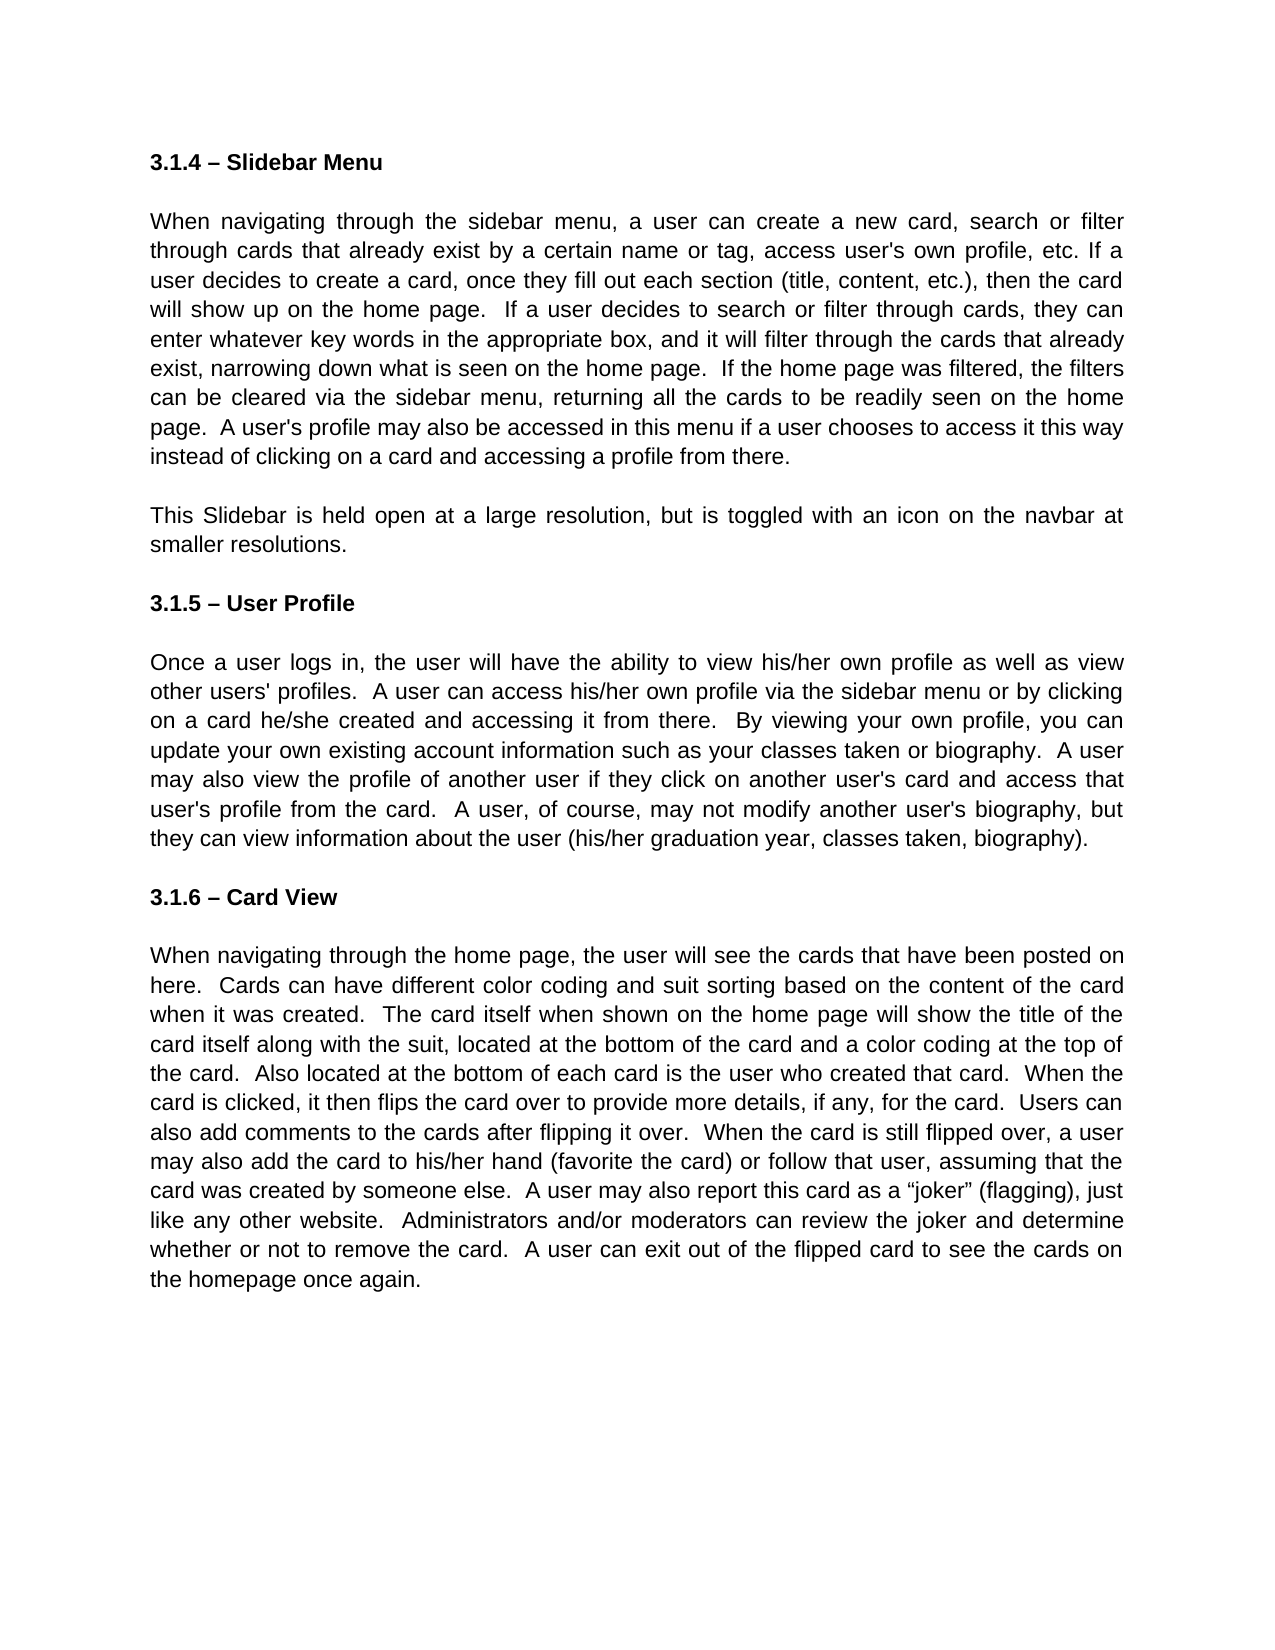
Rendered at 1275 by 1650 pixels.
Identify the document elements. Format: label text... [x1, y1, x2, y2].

text Once a user logs in, the user will have the ability to view his/her own profile as well as view other users' profiles. A user can access his/her own profile via the sidebar menu or by clicking on a card he/she created and accessing it from there. By viewing your own profile, you can update your own existing account information such as your classes taken or biography. A user may also view the profile of another user if they click on another user's card and access that user's profile from the card. A user, of course, may not modify another user's biography, but they can view information about the user (his/her graduation year, classes taken, biography). [150, 649, 1125, 851]
text 3.1.6 – Card View [150, 884, 1125, 910]
text 3.1.5 – User Profile [150, 591, 1125, 616]
text When navigating through the home page, the user will see the cards that have been posted on here. Cards can have different color coding and suit sorting based on the content of the card when it was created. The card itself when shown on the home page will show the title of the card itself along with the suit, located at the bottom of the card and a color coding at the top of the card. Also located at the bottom of each card is the user who created that card. When the card is clicked, it then flips the card over to provide more details, if any, for the card. Users can also add comments to the cards after flipping it over. When the card is still flipped over, a user may also add the card to his/her hand (favorite the card) or follow that user, assuming that the card was created by someone else. A user may also report this card as a “joker” (flagging), just like any other website. Administrators and/or moderators can review the joker and determine whether or not to remove the card. A user can exit out of the flipped card to see the cards on the homepage once again. [150, 943, 1125, 1292]
text 3.1.4 – Slidebar Menu [150, 150, 1125, 176]
text When navigating through the sidebar menu, a user can create a new card, search or filter through cards that already exist by a certain name or tag, access user's own profile, etc. If a user decides to create a card, once they fill out each section (title, content, etc.), then the card will show up on the home page. If a user decides to search or filter through cards, they can enter whatever key words in the appropriate box, and it will filter through the cards that already exist, narrowing down what is seen on the home page. If the home page was filtered, the filters can be cleared via the sidebar menu, returning all the cards to be readily seen on the home page. A user's profile may also be accessed in this menu if a user chooses to access it this way instead of clicking on a card and accessing a profile from there. [150, 209, 1125, 469]
text This Slidebar is held open at a large resolution, but is toggled with an icon on the navbar at smaller resolutions. [150, 502, 1125, 557]
